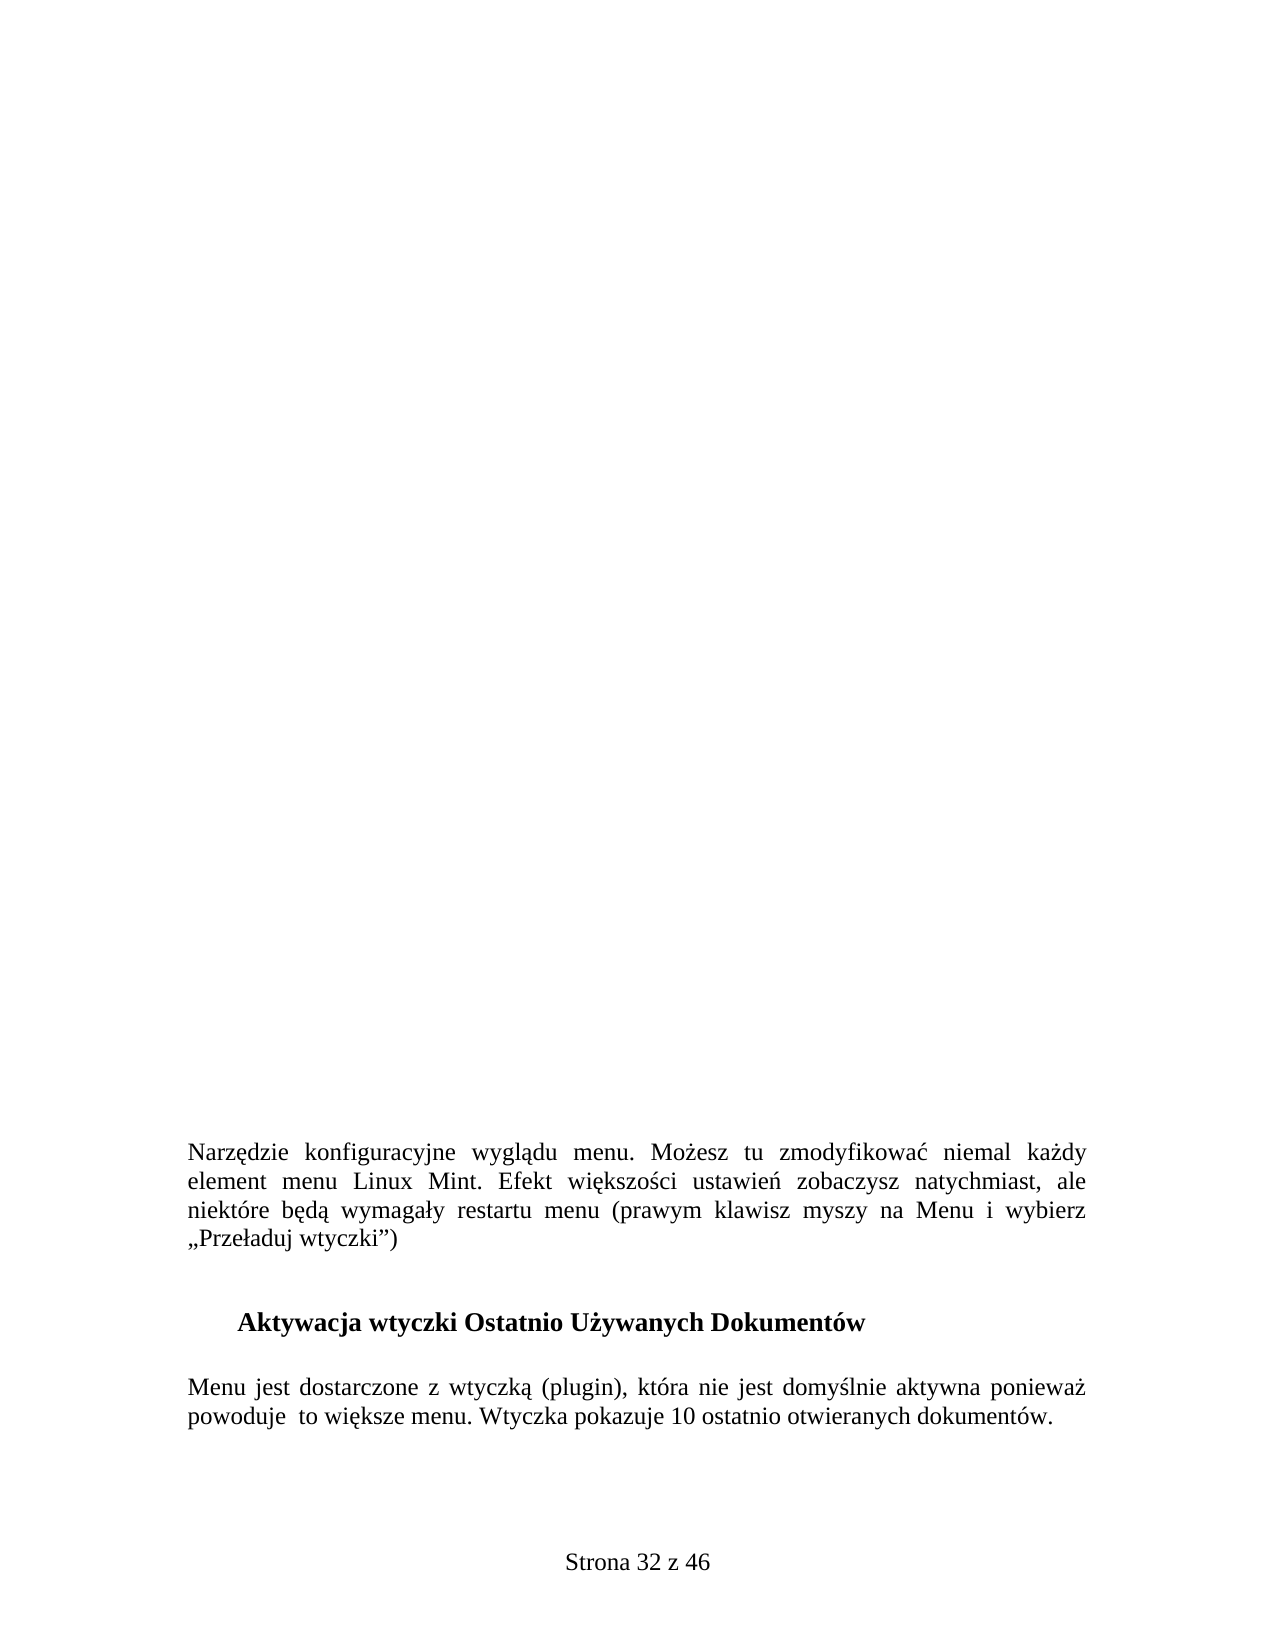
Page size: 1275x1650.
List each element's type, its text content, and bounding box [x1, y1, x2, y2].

text Narzędzie konfiguracyjne wyglądu menu. Możesz tu zmodyfikować niemal każdy element menu Linux Mint. Efekt większości ustawień zobaczysz natychmiast, ale niektóre będą wymagały restartu menu (prawym klawisz myszy na Menu i wybierz „Przeładuj wtyczki”) [187, 1137, 1087, 1252]
subtitle Aktywacja wtyczki Ostatnio Używanych Dokumentów [187, 1306, 1087, 1337]
text Menu jest dostarczone z wtyczką (plugin), która nie jest domyślnie aktywna ponieważ powoduje to większe menu. Wtyczka pokazuje 10 ostatnio otwieranych dokumentów. [187, 1372, 1087, 1429]
